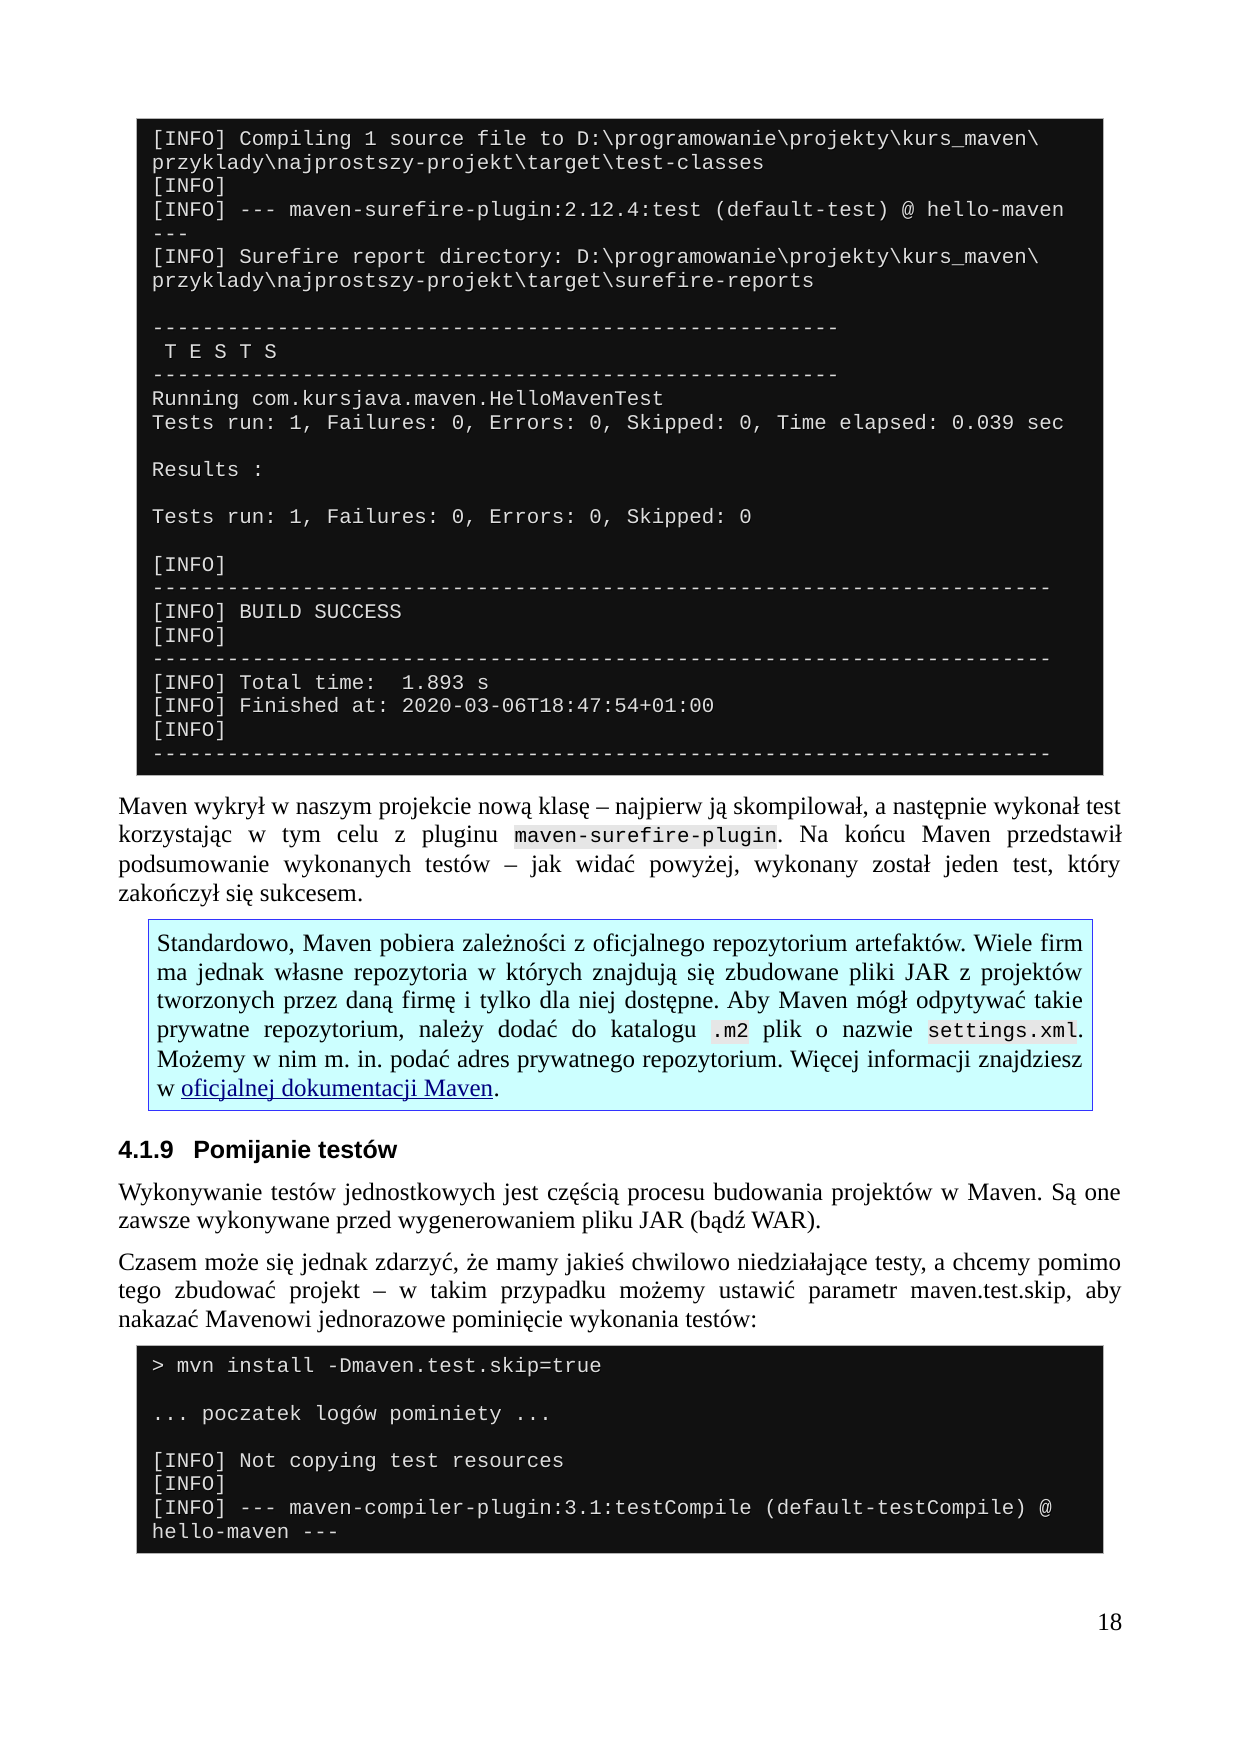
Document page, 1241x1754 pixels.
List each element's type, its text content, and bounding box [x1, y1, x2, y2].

text ... poczatek logów pominiety ... [137, 1393, 1103, 1416]
text [INFO] ------------------------------------------------------------------------ [137, 544, 1103, 591]
text [INFO] ------------------------------------------------------------------------ [137, 709, 1103, 775]
text Running com.kursjava.maven.HelloMavenTest [137, 378, 1103, 402]
text Wykonywanie testów jednostkowych jest częścią procesu budowania projektów w Maven. Są one zawsze wykonywane przed wygenerowaniem pliku JAR (bądź WAR). [118, 1177, 1122, 1234]
text [INFO] --- maven-compiler-plugin:3.1:testCompile (default-testCompile) @ hello-maven --- [137, 1487, 1103, 1553]
text [INFO] ------------------------------------------------------------------------ [137, 615, 1103, 662]
text T E S T S [137, 331, 1103, 354]
subtitle Pomijanie testów [118, 1135, 1122, 1164]
text [INFO] [137, 165, 1103, 189]
text Tests run: 1, Failures: 0, Errors: 0, Skipped: 0, Time elapsed: 0.039 sec [137, 402, 1103, 426]
text [INFO] Not copying test resources [137, 1440, 1103, 1463]
text [INFO] Compiling 1 source file to D:\programowanie\projekty\kurs_maven\przyklady\najprostszy-projekt\target\test-classes [137, 119, 1103, 165]
text [INFO] Surefire report directory: D:\programowanie\projekty\kurs_maven\przyklady\najprostszy-projekt\target\surefire-reports [137, 236, 1103, 284]
text Tests run: 1, Failures: 0, Errors: 0, Skipped: 0 [137, 496, 1103, 520]
text [INFO] --- maven-surefire-plugin:2.12.4:test (default-test) @ hello-maven --- [137, 189, 1103, 236]
text Standardowo, Maven pobiera zależności z oficjalnego repozytorium artefaktów. Wiele firm ma jednak własne repozytoria w których znajdują się zbudowane pliki JAR z projektów tworzonych przez daną firmę i tylko dla niej dostępne. Aby Maven mógł odpytywać takie prywatne repozytorium, należy dodać do katalogu .m2 plik o nazwie settings.xml. Możemy w nim m. in. podać adres prywatnego repozytorium. Więcej informacji znajdziesz w oficjalnej dokumentacji Maven. [149, 920, 1092, 1110]
text ------------------------------------------------------- [137, 354, 1103, 378]
text Results : [137, 449, 1103, 473]
text [INFO] BUILD SUCCESS [137, 591, 1103, 615]
text [INFO] [137, 1463, 1103, 1487]
text [INFO] Total time: 1.893 s [137, 662, 1103, 686]
text > mvn install -Dmaven.test.skip=true [137, 1346, 1103, 1369]
text Czasem może się jednak zdarzyć, że mamy jakieś chwilowo niedziałające testy, a chcemy pomimo tego zbudować projekt – w takim przypadku możemy ustawić parametr maven.test.skip, aby nakazać Mavenowi jednorazowe pominięcie wykonania testów: [118, 1247, 1122, 1333]
text ------------------------------------------------------- [137, 307, 1103, 331]
text [INFO] Finished at: 2020-03-06T18:47:54+01:00 [137, 686, 1103, 709]
text Maven wykrył w naszym projekcie nową klasę – najpierw ją skompilował, a następnie wykonał test korzystając w tym celu z pluginu maven-surefire-plugin. Na końcu Maven przedstawił podsumowanie wykonanych testów – jak widać powyżej, wykonany został jeden test, który zakończył się sukcesem. [118, 791, 1122, 907]
